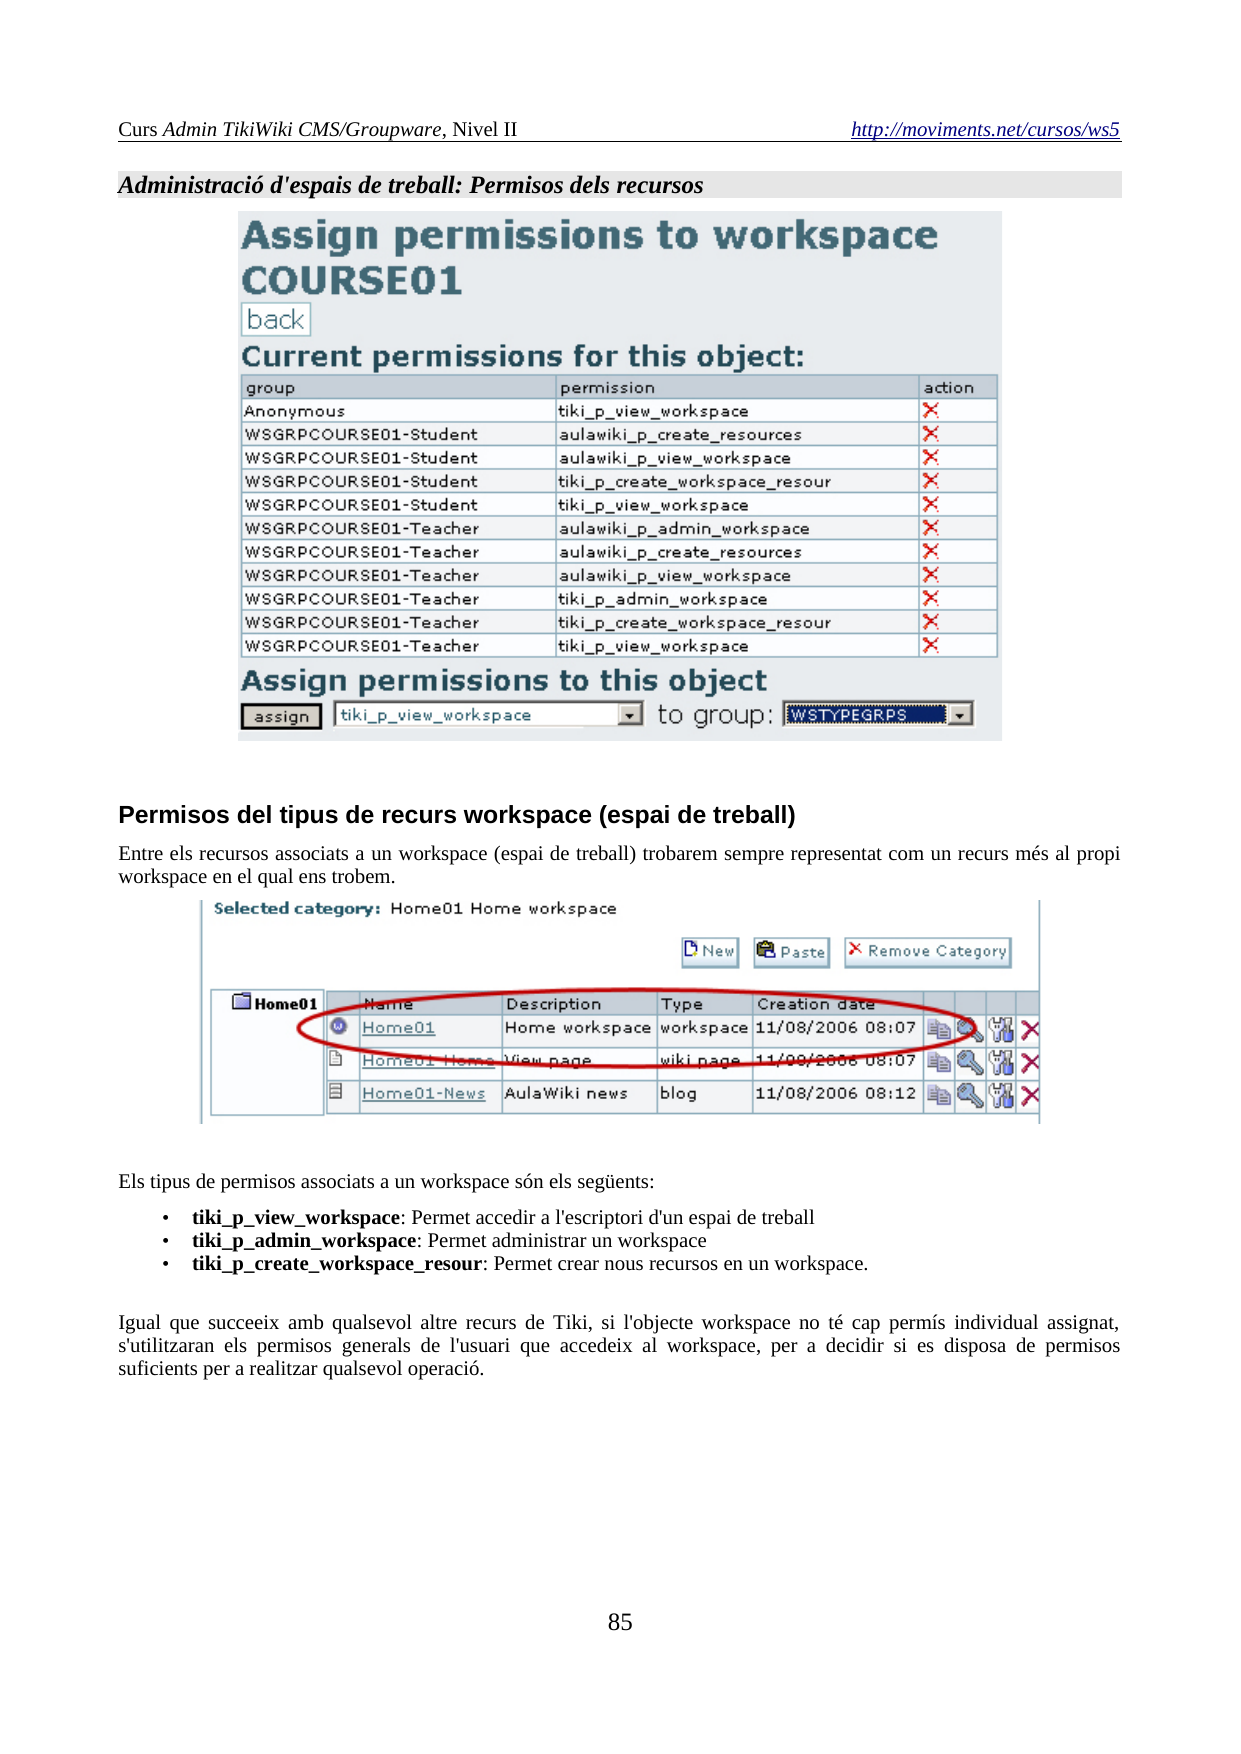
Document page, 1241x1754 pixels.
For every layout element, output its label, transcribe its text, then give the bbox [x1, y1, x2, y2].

picture [198, 900, 1042, 1124]
text Els tipus de permisos associats a un workspace són els següents: [118, 1124, 1122, 1193]
list tiki_p_view_workspace: Permet accedir a l'escriptori d'un espai de treball [162, 1206, 1122, 1229]
subtitle Administració d'espais de treball: Permisos dels recursos [118, 171, 1122, 198]
subtitle Permisos del tipus de recurs workspace (espai de treball) [118, 801, 1122, 829]
picture [238, 211, 1003, 741]
text Igual que succeeix amb qualsevol altre recurs de Tiki, si l'objecte workspace no té cap permís individual assignat, s'utilitzaran els permisos generals de l'usuari que accedeix al workspace, per a decidir si es disposa de permisos suficients per a realitzar qualsevol operació. [118, 1287, 1122, 1380]
list tiki_p_create_workspace_resour: Permet crear nous recursos en un workspace. [162, 1252, 1122, 1275]
text Entre els recursos associats a un workspace (espai de treball) trobarem sempre representat com un recurs més al propi workspace en el qual ens trobem. [118, 842, 1122, 888]
list tiki_p_admin_workspace: Permet administrar un workspace [162, 1229, 1122, 1252]
